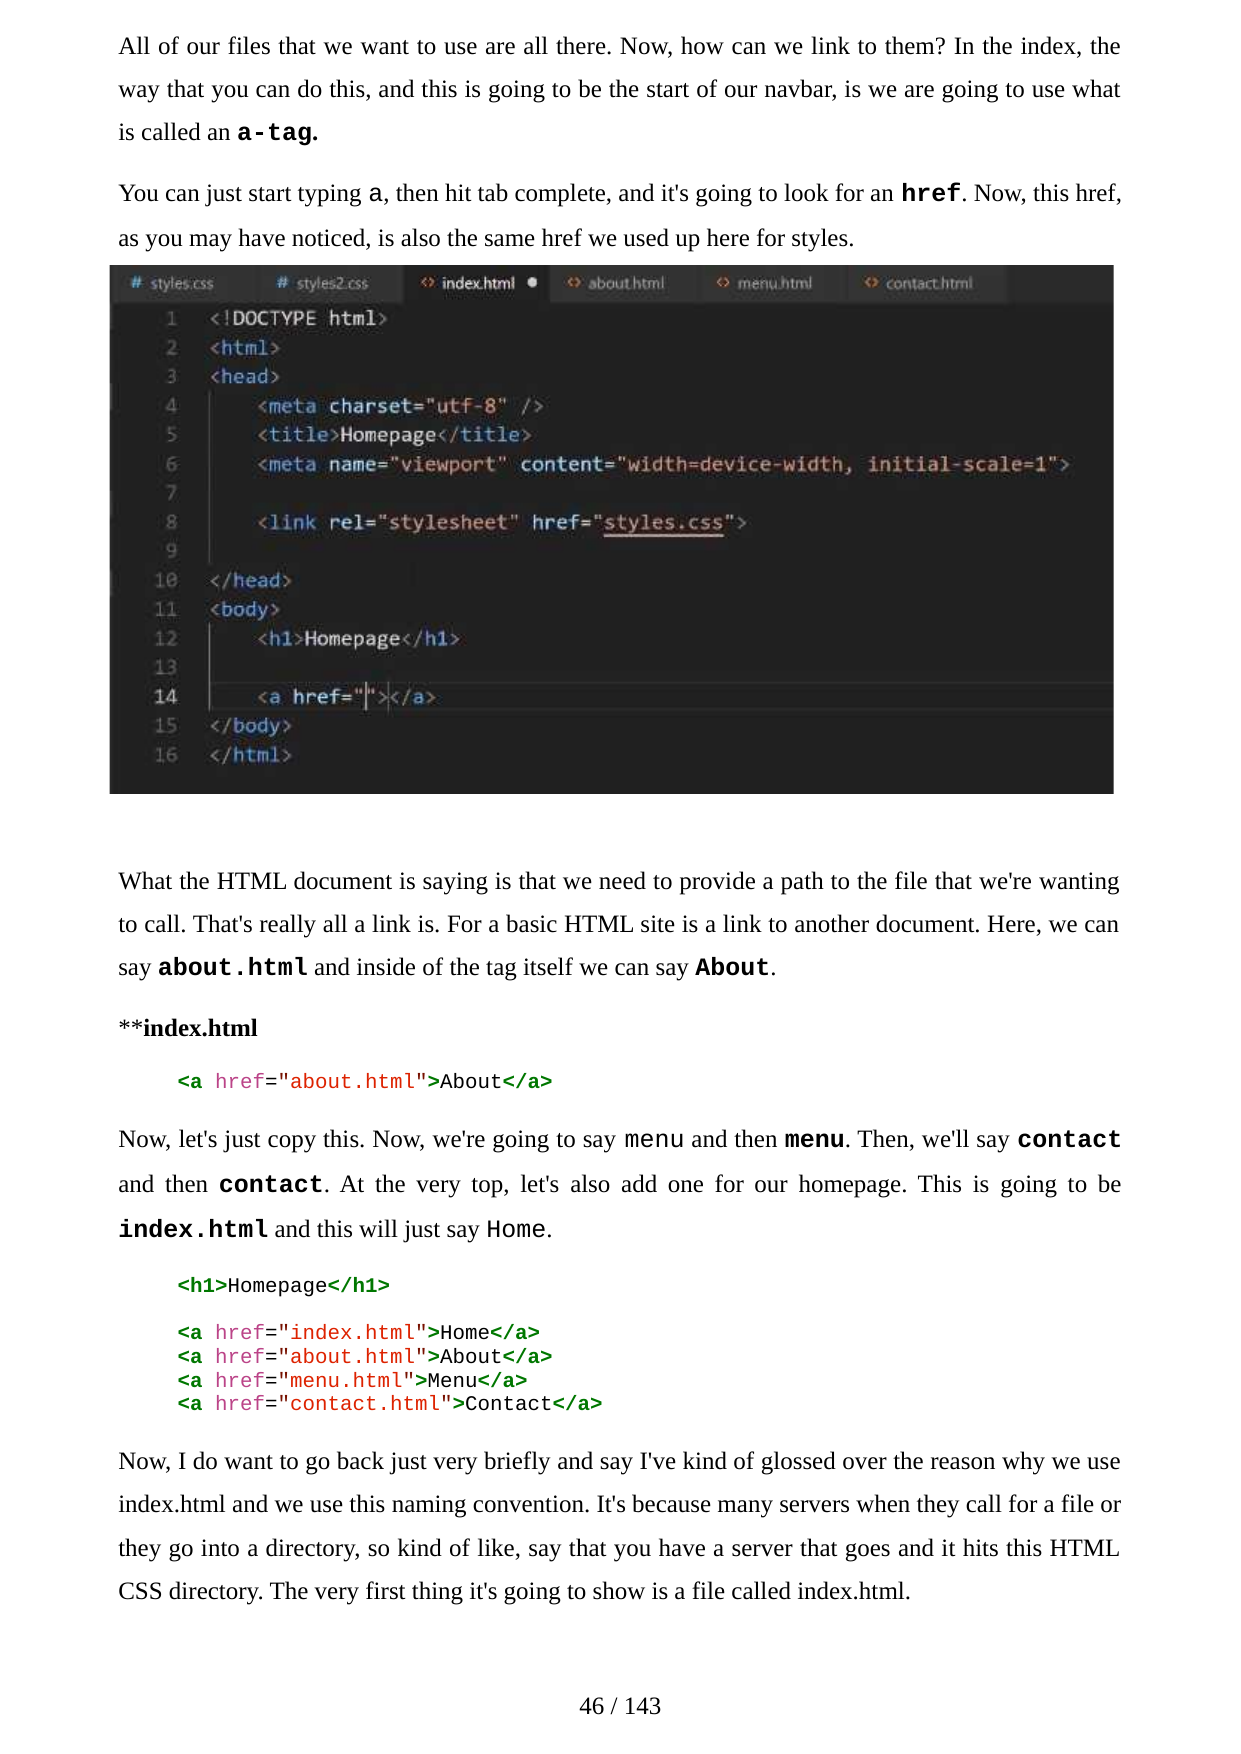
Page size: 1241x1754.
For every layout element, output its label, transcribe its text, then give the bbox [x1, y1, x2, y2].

text All of our files that we want to use are all there. Now, how can we link to them? In the index, the way that you can do this, and this is going to be the start of our navbar, is we are going to use what is called an a-tag. [118, 31, 1122, 148]
text Now, let's just copy this. Now, we're going to say menu and then menu. Then, we'll say contact and then contact. At the very top, let's also add one for our homepage. This is going to be index.html and this will just say Home. [118, 1124, 1122, 1245]
text <a href="about.html">About</a> [177, 1071, 1122, 1094]
text You can just start typing a, then hit tab complete, and it's going to look for an href. Now, this href, as you may have noticed, is also the same href we used up here for styles. [118, 178, 1122, 252]
picture [109, 265, 1114, 794]
text What the HTML document is saying is that we need to provide a path to the file that we're wanting to call. That's really all a link is. For a basic HTML site is a link to another document. Here, we can say about.html and inside of the tag itself we can say About. [118, 866, 1122, 983]
text <h1>Homepage</h1> [177, 1275, 1122, 1299]
text Now, I do want to go back just very briefly and say I've kind of glossed over the reason why we use index.html and we use this naming convention. It's because many servers when they call for a file or they go into a directory, so kind of like, say that you have a server that goes and it hits this HTML CSS directory. The very first thing it's going to show is a file called index.html. [118, 1446, 1122, 1604]
text <a href="about.html">About</a> [177, 1346, 1122, 1369]
text <a href="menu.html">Menu</a> [177, 1369, 1122, 1393]
text <a href="contact.html">Contact</a> [177, 1393, 1122, 1417]
text **index.html [118, 1013, 1122, 1042]
text <a href="index.html">Home</a> [177, 1322, 1122, 1346]
